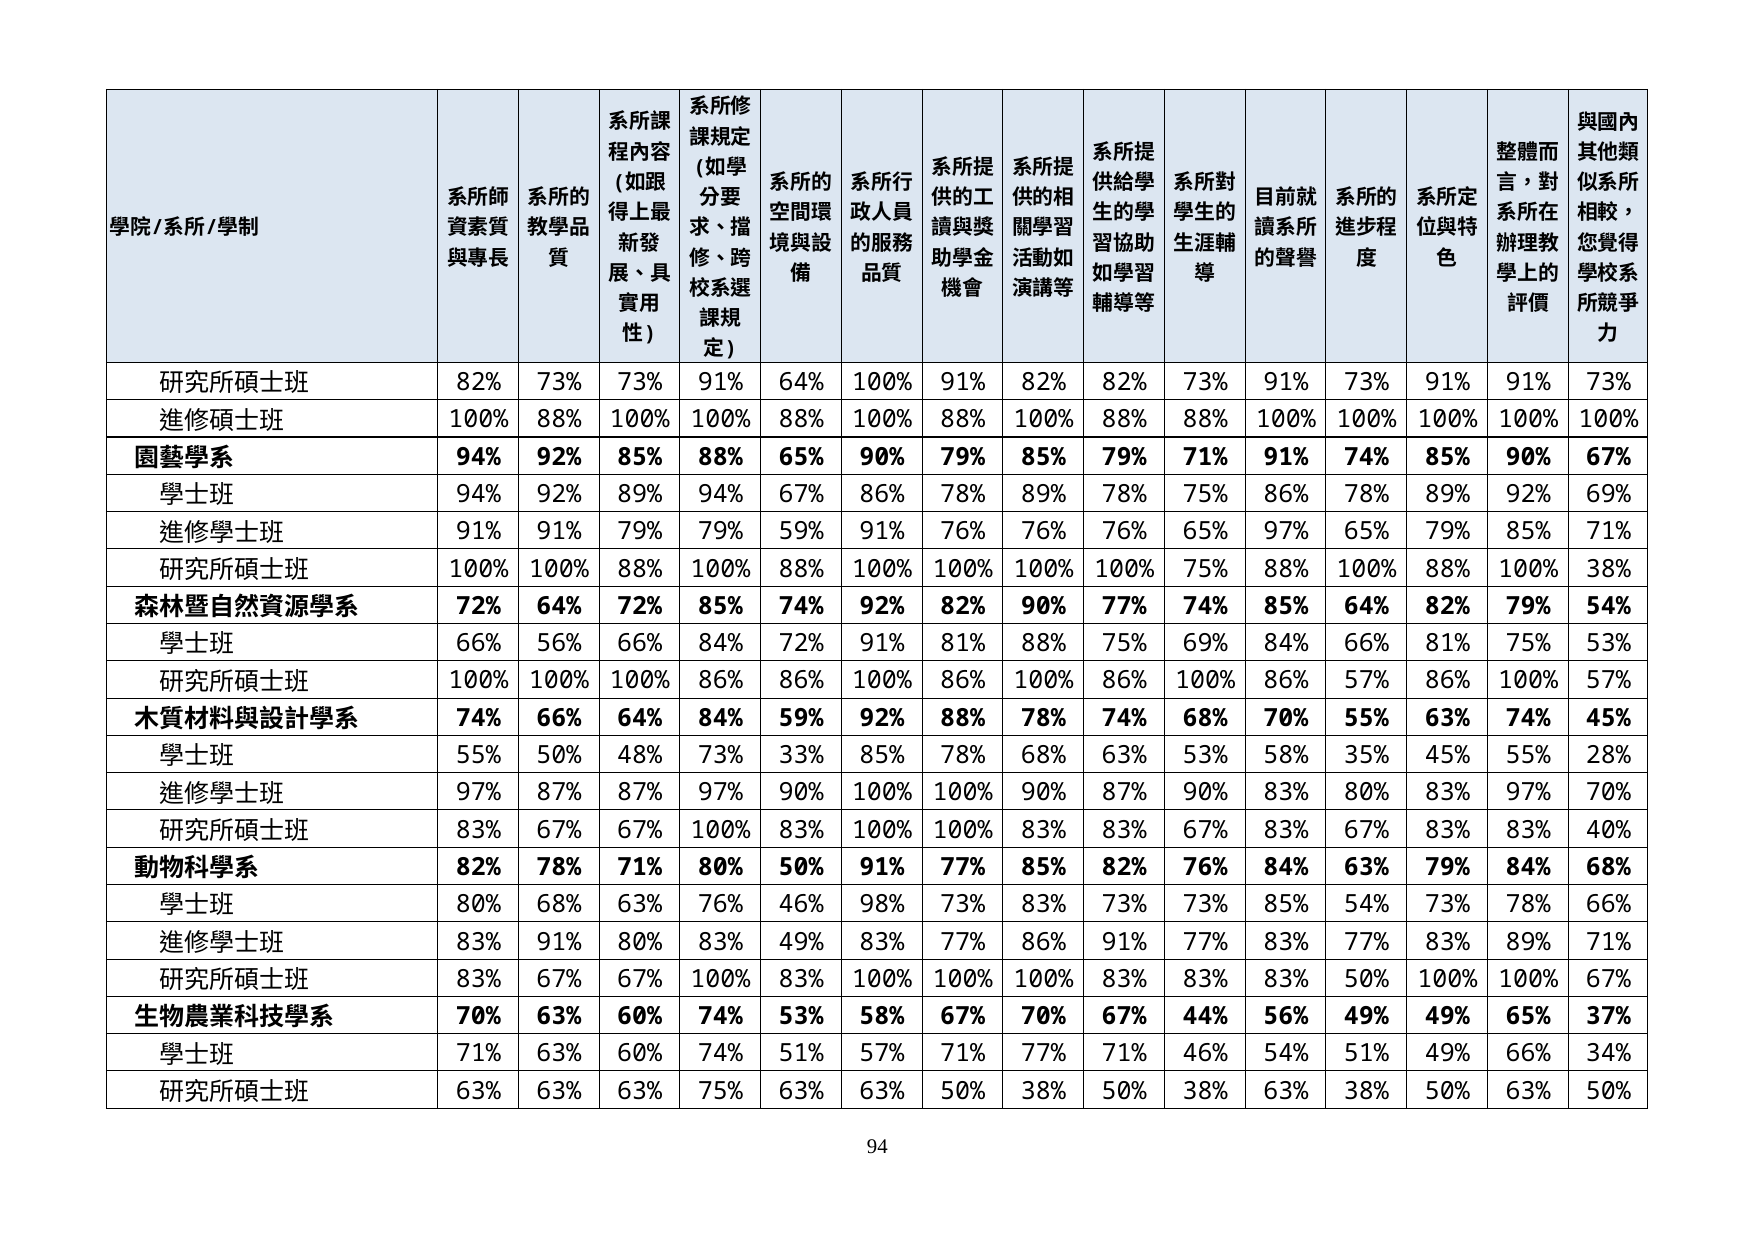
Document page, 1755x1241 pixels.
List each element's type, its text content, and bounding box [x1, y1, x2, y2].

table_cell 50% [1084, 1071, 1164, 1108]
table_cell 100% [923, 810, 1002, 847]
table_cell 97% [438, 773, 518, 809]
table_cell 100% [438, 661, 518, 697]
table_cell 46% [1165, 1034, 1245, 1070]
table_cell 82% [1003, 363, 1083, 399]
table_cell 74% [1488, 699, 1568, 735]
table_cell 49% [1407, 997, 1487, 1033]
table_cell 82% [1407, 587, 1487, 623]
table_cell 79% [1407, 848, 1487, 884]
table_header 學院/系所/學制 [107, 90, 437, 362]
table_cell 86% [1003, 922, 1083, 958]
table_cell 97% [1488, 773, 1568, 809]
table_cell 88% [1407, 549, 1487, 586]
table_cell 38% [1165, 1071, 1245, 1108]
table_cell 57% [842, 1034, 922, 1070]
table_cell 60% [600, 997, 679, 1033]
table_cell 92% [842, 699, 922, 735]
table_cell 92% [842, 587, 922, 623]
table_cell 100% [1326, 549, 1406, 586]
table_cell 49% [1326, 997, 1406, 1033]
table_cell 88% [680, 438, 760, 474]
table_cell 67% [519, 810, 599, 847]
table_cell 91% [519, 922, 599, 958]
table_cell 34% [1569, 1034, 1647, 1070]
table_cell 74% [680, 997, 760, 1033]
table_header 系所的教學品質 [519, 90, 599, 362]
table_cell 90% [761, 773, 841, 809]
table_cell 76% [923, 512, 1002, 548]
table_cell 100% [1246, 400, 1325, 436]
table_cell 88% [923, 699, 1002, 735]
table_cell 100% [680, 400, 760, 436]
table_cell 46% [761, 885, 841, 921]
table_cell 63% [600, 1071, 679, 1108]
table_cell 100% [842, 810, 922, 847]
table_cell 83% [438, 922, 518, 958]
table_cell 83% [1407, 773, 1487, 809]
table_cell 38% [1326, 1071, 1406, 1108]
table_cell 73% [519, 363, 599, 399]
table_cell 100% [438, 549, 518, 586]
table_cell 66% [1569, 885, 1647, 921]
table_cell 70% [438, 997, 518, 1033]
table_cell 90% [1003, 773, 1083, 809]
table_cell 68% [1003, 736, 1083, 772]
table_cell 80% [600, 922, 679, 958]
table_cell 70% [1569, 773, 1647, 809]
table_cell 67% [600, 810, 679, 847]
table_cell 50% [761, 848, 841, 884]
table_cell 73% [1084, 885, 1164, 921]
table_cell 63% [519, 1034, 599, 1070]
table_cell 100% [923, 960, 1002, 996]
table_cell 73% [923, 885, 1002, 921]
table_cell 生物農業科技學系 [107, 997, 437, 1033]
table_cell 74% [1084, 699, 1164, 735]
table_cell 64% [600, 699, 679, 735]
table_cell 89% [1003, 475, 1083, 511]
table_cell 38% [1569, 549, 1647, 586]
table_cell 91% [519, 512, 599, 548]
table_cell 63% [600, 885, 679, 921]
table_cell 100% [680, 810, 760, 847]
table_cell 88% [1003, 624, 1083, 660]
table_cell 77% [1326, 922, 1406, 958]
table_cell 33% [761, 736, 841, 772]
table_cell 86% [1084, 661, 1164, 697]
table_cell 73% [1165, 363, 1245, 399]
table_cell 37% [1569, 997, 1647, 1033]
table_cell 83% [680, 922, 760, 958]
table_cell 72% [438, 587, 518, 623]
table_cell 82% [1084, 848, 1164, 884]
table_cell 80% [438, 885, 518, 921]
table_cell 88% [923, 400, 1002, 436]
table_cell 100% [842, 363, 922, 399]
table_cell 100% [1326, 400, 1406, 436]
table_header 系所定位與特色 [1407, 90, 1487, 362]
table_cell 83% [1407, 922, 1487, 958]
table_cell 83% [842, 922, 922, 958]
table_cell 86% [1407, 661, 1487, 697]
table_header 系所對學生的生涯輔導 [1165, 90, 1245, 362]
table_header 整體而言，對系所在辦理教學上的評價 [1488, 90, 1568, 362]
table_cell 75% [680, 1071, 760, 1108]
table_cell 63% [438, 1071, 518, 1108]
table_cell 85% [1003, 848, 1083, 884]
table_cell 91% [1084, 922, 1164, 958]
table_header 系所課程內容(如跟得上最新發展、具實用性) [600, 90, 679, 362]
table_cell 85% [600, 438, 679, 474]
table_cell 77% [923, 848, 1002, 884]
table_cell 園藝學系 [107, 438, 437, 474]
table_cell 51% [1326, 1034, 1406, 1070]
table_cell 學士班 [107, 885, 437, 921]
table_cell 71% [1569, 922, 1647, 958]
table_cell 100% [519, 549, 599, 586]
table_cell 79% [600, 512, 679, 548]
table_cell 55% [1488, 736, 1568, 772]
table_cell 進修學士班 [107, 922, 437, 958]
table_cell 83% [1246, 922, 1325, 958]
table_cell 71% [1165, 438, 1245, 474]
table_header 系所的進步程度 [1326, 90, 1406, 362]
table_cell 55% [438, 736, 518, 772]
table_cell 100% [923, 549, 1002, 586]
table_cell 86% [680, 661, 760, 697]
table_cell 97% [680, 773, 760, 809]
table_cell 75% [1084, 624, 1164, 660]
table_cell 70% [1003, 997, 1083, 1033]
table_cell 100% [1003, 400, 1083, 436]
table_cell 75% [1165, 549, 1245, 586]
table_cell 84% [1246, 624, 1325, 660]
table_cell 78% [1488, 885, 1568, 921]
table_cell 73% [1326, 363, 1406, 399]
table_cell 研究所碩士班 [107, 1071, 437, 1108]
table_cell 91% [842, 512, 922, 548]
table_cell 75% [1488, 624, 1568, 660]
table_cell 63% [1084, 736, 1164, 772]
table_cell 78% [923, 736, 1002, 772]
table_cell 59% [761, 699, 841, 735]
table_cell 學士班 [107, 475, 437, 511]
table_cell 進修碩士班 [107, 400, 437, 436]
table_cell 78% [1084, 475, 1164, 511]
table_cell 79% [923, 438, 1002, 474]
table_cell 58% [842, 997, 922, 1033]
table_cell 94% [680, 475, 760, 511]
table_cell 38% [1003, 1071, 1083, 1108]
table_cell 78% [923, 475, 1002, 511]
table_cell 91% [1246, 363, 1325, 399]
table_cell 74% [761, 587, 841, 623]
table_cell 學士班 [107, 1034, 437, 1070]
table_cell 54% [1246, 1034, 1325, 1070]
table_cell 92% [519, 475, 599, 511]
table_cell 73% [680, 736, 760, 772]
table_cell 100% [1003, 960, 1083, 996]
table_cell 50% [923, 1071, 1002, 1108]
table_cell 63% [842, 1071, 922, 1108]
table_cell 91% [842, 848, 922, 884]
table_cell 84% [1488, 848, 1568, 884]
table_cell 83% [761, 810, 841, 847]
table_cell 80% [1326, 773, 1406, 809]
table_cell 79% [1407, 512, 1487, 548]
table_cell 85% [1003, 438, 1083, 474]
table_cell 83% [1003, 885, 1083, 921]
table_cell 86% [1246, 475, 1325, 511]
table_cell 86% [842, 475, 922, 511]
table_header 系所提供的相關學習活動如演講等 [1003, 90, 1083, 362]
table_cell 85% [1246, 587, 1325, 623]
table_cell 45% [1407, 736, 1487, 772]
table_cell 83% [1165, 960, 1245, 996]
table_cell 85% [1488, 512, 1568, 548]
table_cell 53% [761, 997, 841, 1033]
table_cell 90% [842, 438, 922, 474]
table_cell 100% [438, 400, 518, 436]
table_cell 85% [1246, 885, 1325, 921]
table_cell 68% [519, 885, 599, 921]
table_cell 63% [761, 1071, 841, 1108]
table_cell 80% [680, 848, 760, 884]
table_cell 67% [1569, 960, 1647, 996]
table_cell 研究所碩士班 [107, 363, 437, 399]
table_cell 77% [1003, 1034, 1083, 1070]
table_cell 76% [1165, 848, 1245, 884]
table_cell 77% [923, 922, 1002, 958]
table_cell 91% [923, 363, 1002, 399]
table_cell 77% [1165, 922, 1245, 958]
table_cell 79% [1084, 438, 1164, 474]
table_cell 55% [1326, 699, 1406, 735]
table_cell 木質材料與設計學系 [107, 699, 437, 735]
table_cell 84% [1246, 848, 1325, 884]
table_cell 100% [1407, 960, 1487, 996]
table_cell 94% [438, 475, 518, 511]
table_cell 100% [1084, 549, 1164, 586]
table_cell 79% [680, 512, 760, 548]
table_cell 90% [1488, 438, 1568, 474]
table_cell 100% [1488, 400, 1568, 436]
table_cell 83% [1407, 810, 1487, 847]
table_cell 78% [519, 848, 599, 884]
table_cell 67% [1165, 810, 1245, 847]
table_header 系所提供給學生的學習協助如學習輔導等 [1084, 90, 1164, 362]
table_cell 100% [842, 960, 922, 996]
table_cell 90% [1003, 587, 1083, 623]
table_header 目前就讀系所的聲譽 [1246, 90, 1325, 362]
table_cell 72% [761, 624, 841, 660]
table_cell 研究所碩士班 [107, 960, 437, 996]
table_cell 92% [1488, 475, 1568, 511]
table_cell 90% [1165, 773, 1245, 809]
table_cell 63% [1488, 1071, 1568, 1108]
table_cell 50% [1569, 1071, 1647, 1108]
table_cell 研究所碩士班 [107, 549, 437, 586]
table_cell 100% [1003, 549, 1083, 586]
table_header 與國內其他類似系所相較，您覺得學校系所競爭力 [1569, 90, 1647, 362]
table_cell 69% [1569, 475, 1647, 511]
table_cell 68% [1569, 848, 1647, 884]
table_cell 83% [1246, 810, 1325, 847]
table_header 系所行政人員的服務品質 [842, 90, 922, 362]
table_cell 49% [1407, 1034, 1487, 1070]
table_cell 85% [680, 587, 760, 623]
table_cell 83% [1488, 810, 1568, 847]
table_cell 76% [680, 885, 760, 921]
table_cell 89% [600, 475, 679, 511]
table_cell 87% [1084, 773, 1164, 809]
table_cell 86% [1246, 661, 1325, 697]
table_cell 28% [1569, 736, 1647, 772]
table_cell 研究所碩士班 [107, 661, 437, 697]
table_cell 49% [761, 922, 841, 958]
table_cell 100% [680, 960, 760, 996]
table_cell 100% [600, 661, 679, 697]
table_cell 75% [1165, 475, 1245, 511]
table_cell 89% [1488, 922, 1568, 958]
table_cell 100% [842, 549, 922, 586]
table_cell 71% [438, 1034, 518, 1070]
table_cell 進修學士班 [107, 512, 437, 548]
table_cell 83% [1246, 960, 1325, 996]
table_cell 94% [438, 438, 518, 474]
table_cell 64% [761, 363, 841, 399]
table_cell 74% [680, 1034, 760, 1070]
table_cell 100% [1003, 661, 1083, 697]
table_cell 動物科學系 [107, 848, 437, 884]
table_cell 91% [438, 512, 518, 548]
table_cell 81% [1407, 624, 1487, 660]
table_cell 100% [600, 400, 679, 436]
table_cell 71% [923, 1034, 1002, 1070]
table_cell 81% [923, 624, 1002, 660]
table_cell 100% [842, 773, 922, 809]
table_cell 73% [600, 363, 679, 399]
table_cell 53% [1165, 736, 1245, 772]
table_cell 60% [600, 1034, 679, 1070]
table_cell 64% [1326, 587, 1406, 623]
table_cell 91% [680, 363, 760, 399]
table_cell 54% [1326, 885, 1406, 921]
table_cell 83% [438, 810, 518, 847]
table_cell 91% [1246, 438, 1325, 474]
table_cell 82% [438, 363, 518, 399]
table_cell 100% [923, 773, 1002, 809]
table_cell 88% [1165, 400, 1245, 436]
table_cell 71% [1569, 512, 1647, 548]
table_cell 50% [1326, 960, 1406, 996]
table_cell 76% [1003, 512, 1083, 548]
table_cell 76% [1084, 512, 1164, 548]
table_cell 66% [1488, 1034, 1568, 1070]
table_cell 50% [1407, 1071, 1487, 1108]
table_cell 100% [1488, 960, 1568, 996]
table_cell 63% [1246, 1071, 1325, 1108]
table_cell 學士班 [107, 624, 437, 660]
table_cell 67% [1326, 810, 1406, 847]
table_cell 70% [1246, 699, 1325, 735]
table_cell 82% [923, 587, 1002, 623]
table_cell 森林暨自然資源學系 [107, 587, 437, 623]
table_cell 89% [1407, 475, 1487, 511]
table_cell 72% [600, 587, 679, 623]
table_cell 58% [1246, 736, 1325, 772]
table_cell 56% [519, 624, 599, 660]
table_cell 88% [519, 400, 599, 436]
table_header 系所的空間環境與設備 [761, 90, 841, 362]
table_cell 66% [438, 624, 518, 660]
table_cell 84% [680, 699, 760, 735]
table_cell 63% [519, 997, 599, 1033]
table_cell 100% [842, 661, 922, 697]
table_cell 91% [1488, 363, 1568, 399]
table_cell 77% [1084, 587, 1164, 623]
table_cell 83% [1084, 810, 1164, 847]
table_cell 79% [1488, 587, 1568, 623]
table_cell 82% [1084, 363, 1164, 399]
table_cell 67% [1569, 438, 1647, 474]
table_cell 73% [1569, 363, 1647, 399]
table_cell 56% [1246, 997, 1325, 1033]
table_cell 97% [1246, 512, 1325, 548]
table_cell 67% [1084, 997, 1164, 1033]
table_cell 100% [1165, 661, 1245, 697]
table_cell 83% [438, 960, 518, 996]
table_cell 82% [438, 848, 518, 884]
table_cell 66% [1326, 624, 1406, 660]
table_cell 91% [1407, 363, 1487, 399]
table_cell 84% [680, 624, 760, 660]
table_cell 83% [1003, 810, 1083, 847]
table_cell 83% [1246, 773, 1325, 809]
table_cell 74% [1165, 587, 1245, 623]
table_cell 100% [1569, 400, 1647, 436]
table_cell 69% [1165, 624, 1245, 660]
table_cell 40% [1569, 810, 1647, 847]
table_cell 44% [1165, 997, 1245, 1033]
table_cell 85% [842, 736, 922, 772]
table_cell 57% [1326, 661, 1406, 697]
table_cell 59% [761, 512, 841, 548]
table_cell 68% [1165, 699, 1245, 735]
table_cell 64% [519, 587, 599, 623]
table_header 系所提供的工讀與獎助學金機會 [923, 90, 1002, 362]
table_cell 83% [1084, 960, 1164, 996]
table_cell 研究所碩士班 [107, 810, 437, 847]
table_cell 78% [1326, 475, 1406, 511]
table_cell 88% [600, 549, 679, 586]
table_cell 91% [842, 624, 922, 660]
table_cell 100% [519, 661, 599, 697]
table_cell 學士班 [107, 736, 437, 772]
table_cell 67% [600, 960, 679, 996]
table_cell 54% [1569, 587, 1647, 623]
table_cell 88% [761, 400, 841, 436]
table_cell 67% [923, 997, 1002, 1033]
table_cell 48% [600, 736, 679, 772]
table_cell 100% [680, 549, 760, 586]
table_cell 45% [1569, 699, 1647, 735]
table_cell 87% [600, 773, 679, 809]
table_cell 66% [600, 624, 679, 660]
table_cell 98% [842, 885, 922, 921]
table_cell 66% [519, 699, 599, 735]
table_header 系所修課規定(如學分要求、擋修、跨校系選課規定) [680, 90, 760, 362]
table_cell 73% [1407, 885, 1487, 921]
table_cell 71% [600, 848, 679, 884]
table_cell 100% [1488, 549, 1568, 586]
table_cell 65% [1326, 512, 1406, 548]
table_cell 92% [519, 438, 599, 474]
table_cell 35% [1326, 736, 1406, 772]
table_cell 88% [761, 549, 841, 586]
table_cell 73% [1165, 885, 1245, 921]
table_cell 86% [761, 661, 841, 697]
table_cell 65% [1488, 997, 1568, 1033]
table_cell 57% [1569, 661, 1647, 697]
table_cell 51% [761, 1034, 841, 1070]
table_cell 50% [519, 736, 599, 772]
table_cell 83% [761, 960, 841, 996]
table_cell 74% [438, 699, 518, 735]
table_cell 53% [1569, 624, 1647, 660]
table_cell 67% [519, 960, 599, 996]
table_cell 63% [519, 1071, 599, 1108]
table_cell 87% [519, 773, 599, 809]
table_cell 100% [1407, 400, 1487, 436]
table_cell 78% [1003, 699, 1083, 735]
table_cell 86% [923, 661, 1002, 697]
table_cell 100% [1488, 661, 1568, 697]
table_cell 67% [761, 475, 841, 511]
table_cell 88% [1246, 549, 1325, 586]
table_header 系所師資素質與專長 [438, 90, 518, 362]
table_cell 71% [1084, 1034, 1164, 1070]
table_cell 65% [761, 438, 841, 474]
table_cell 88% [1084, 400, 1164, 436]
table_cell 85% [1407, 438, 1487, 474]
table_cell 65% [1165, 512, 1245, 548]
table_cell 74% [1326, 438, 1406, 474]
table_cell 63% [1407, 699, 1487, 735]
table_cell 進修學士班 [107, 773, 437, 809]
table_cell 100% [842, 400, 922, 436]
table_cell 63% [1326, 848, 1406, 884]
